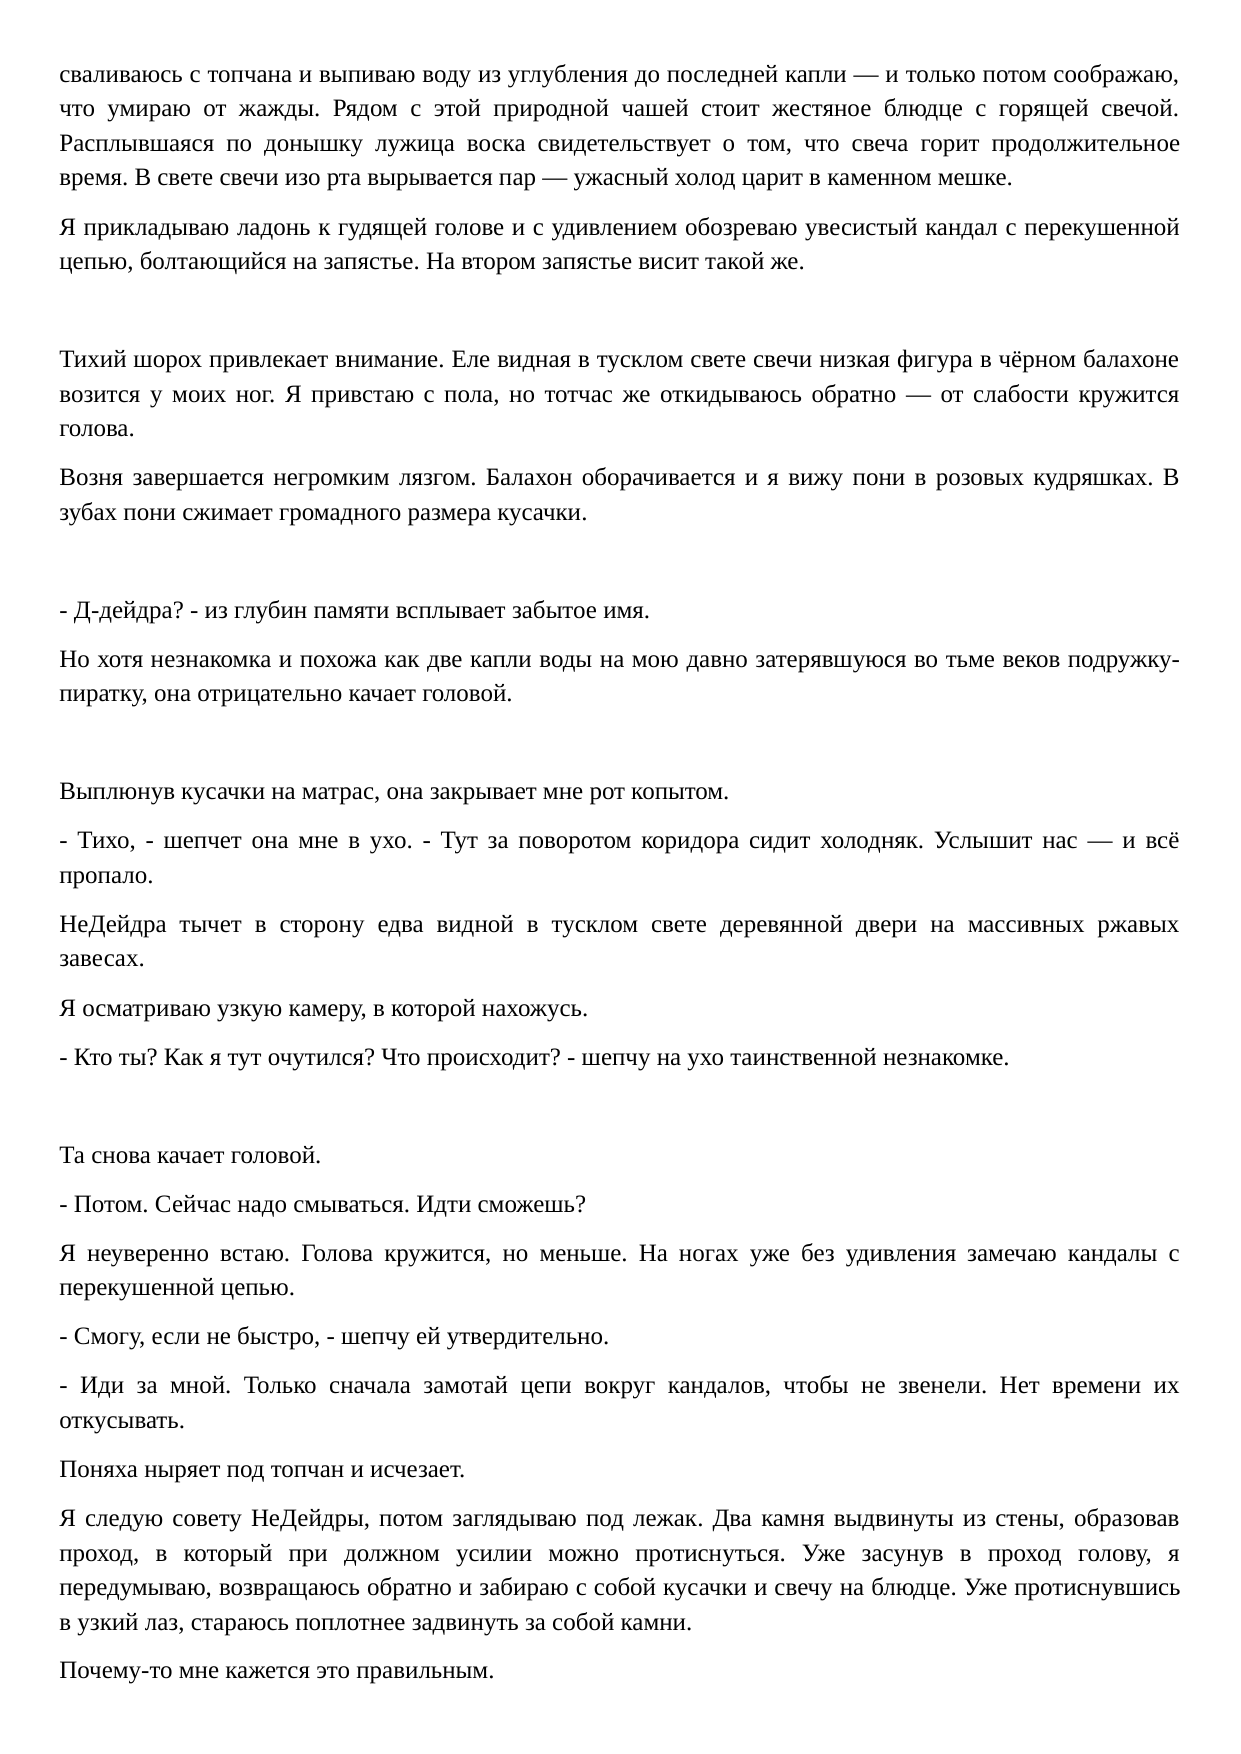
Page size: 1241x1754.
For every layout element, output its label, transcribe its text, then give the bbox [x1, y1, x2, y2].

text - Кто ты? Как я тут очутился? Что происходит? - шепчу на ухо таинственной незнакомке. [59, 1042, 1181, 1070]
text Почему-то мне кажется это правильным. [59, 1656, 1181, 1684]
text - Иди за мной. Только сначала замотай цепи вокруг кандалов, чтобы не звенели. Нет времени их откусывать. [59, 1371, 1181, 1434]
text Та снова качает головой. [59, 1140, 1181, 1168]
text Поняха ныряет под топчан и исчезает. [59, 1454, 1181, 1483]
text Возня завершается негромким лязгом. Балахон оборачивается и я вижу пони в розовых кудряшках. В зубах пони сжимает громадного размера кусачки. [59, 462, 1181, 525]
text Я следую совету НеДейдры, потом заглядываю под лежак. Два камня выдвинуты из стены, образовав проход, в который при должном усилии можно протиснуться. Уже засунув в проход голову, я передумываю, возвращаюсь обратно и забираю с собой кусачки и свечу на блюдце. Уже протиснувшись в узкий лаз, стараюсь поплотнее задвинуть за собой камни. [59, 1503, 1181, 1635]
text Но хотя незнакомка и похожа как две капли воды на мою давно затерявшуюся во тьме веков подружку-пиратку, она отрицательно качает головой. [59, 644, 1181, 707]
text - Смогу, если не быстро, - шепчу ей утвердительно. [59, 1321, 1181, 1350]
text сваливаюсь с топчана и выпиваю воду из углубления до последней капли — и только потом соображаю, что умираю от жажды. Рядом с этой природной чашей стоит жестяное блюдце с горящей свечой. Расплывшаяся по донышку лужица воска свидетельствует о том, что свеча горит продолжительное время. В свете свечи изо рта вырывается пар — ужасный холод царит в каменном мешке. [59, 59, 1181, 191]
text - Потом. Сейчас надо смываться. Идти сможешь? [59, 1189, 1181, 1218]
text Я неуверенно встаю. Голова кружится, но меньше. На ногах уже без удивления замечаю кандалы с перекушенной цепью. [59, 1238, 1181, 1301]
text - Д-дейдра? - из глубин памяти всплывает забытое имя. [59, 595, 1181, 623]
text НеДейдра тычет в сторону едва видной в тусклом свете деревянной двери на массивных ржавых завесах. [59, 909, 1181, 972]
text Я прикладываю ладонь к гудящей голове и с удивлением обозреваю увесистый кандал с перекушенной цепью, болтающийся на запястье. На втором запястье висит такой же. [59, 212, 1181, 275]
text Я осматриваю узкую камеру, в которой нахожусь. [59, 993, 1181, 1021]
text Тихий шорох привлекает внимание. Еле видная в тусклом свете свечи низкая фигура в чёрном балахоне возится у моих ног. Я привстаю с пола, но тотчас же откидываюсь обратно — от слабости кружится голова. [59, 344, 1181, 442]
text Выплюнув кусачки на матрас, она закрывает мне рот копытом. [59, 776, 1181, 805]
text - Тихо, - шепчет она мне в ухо. - Тут за поворотом коридора сидит холодняк. Услышит нас — и всё пропало. [59, 826, 1181, 889]
